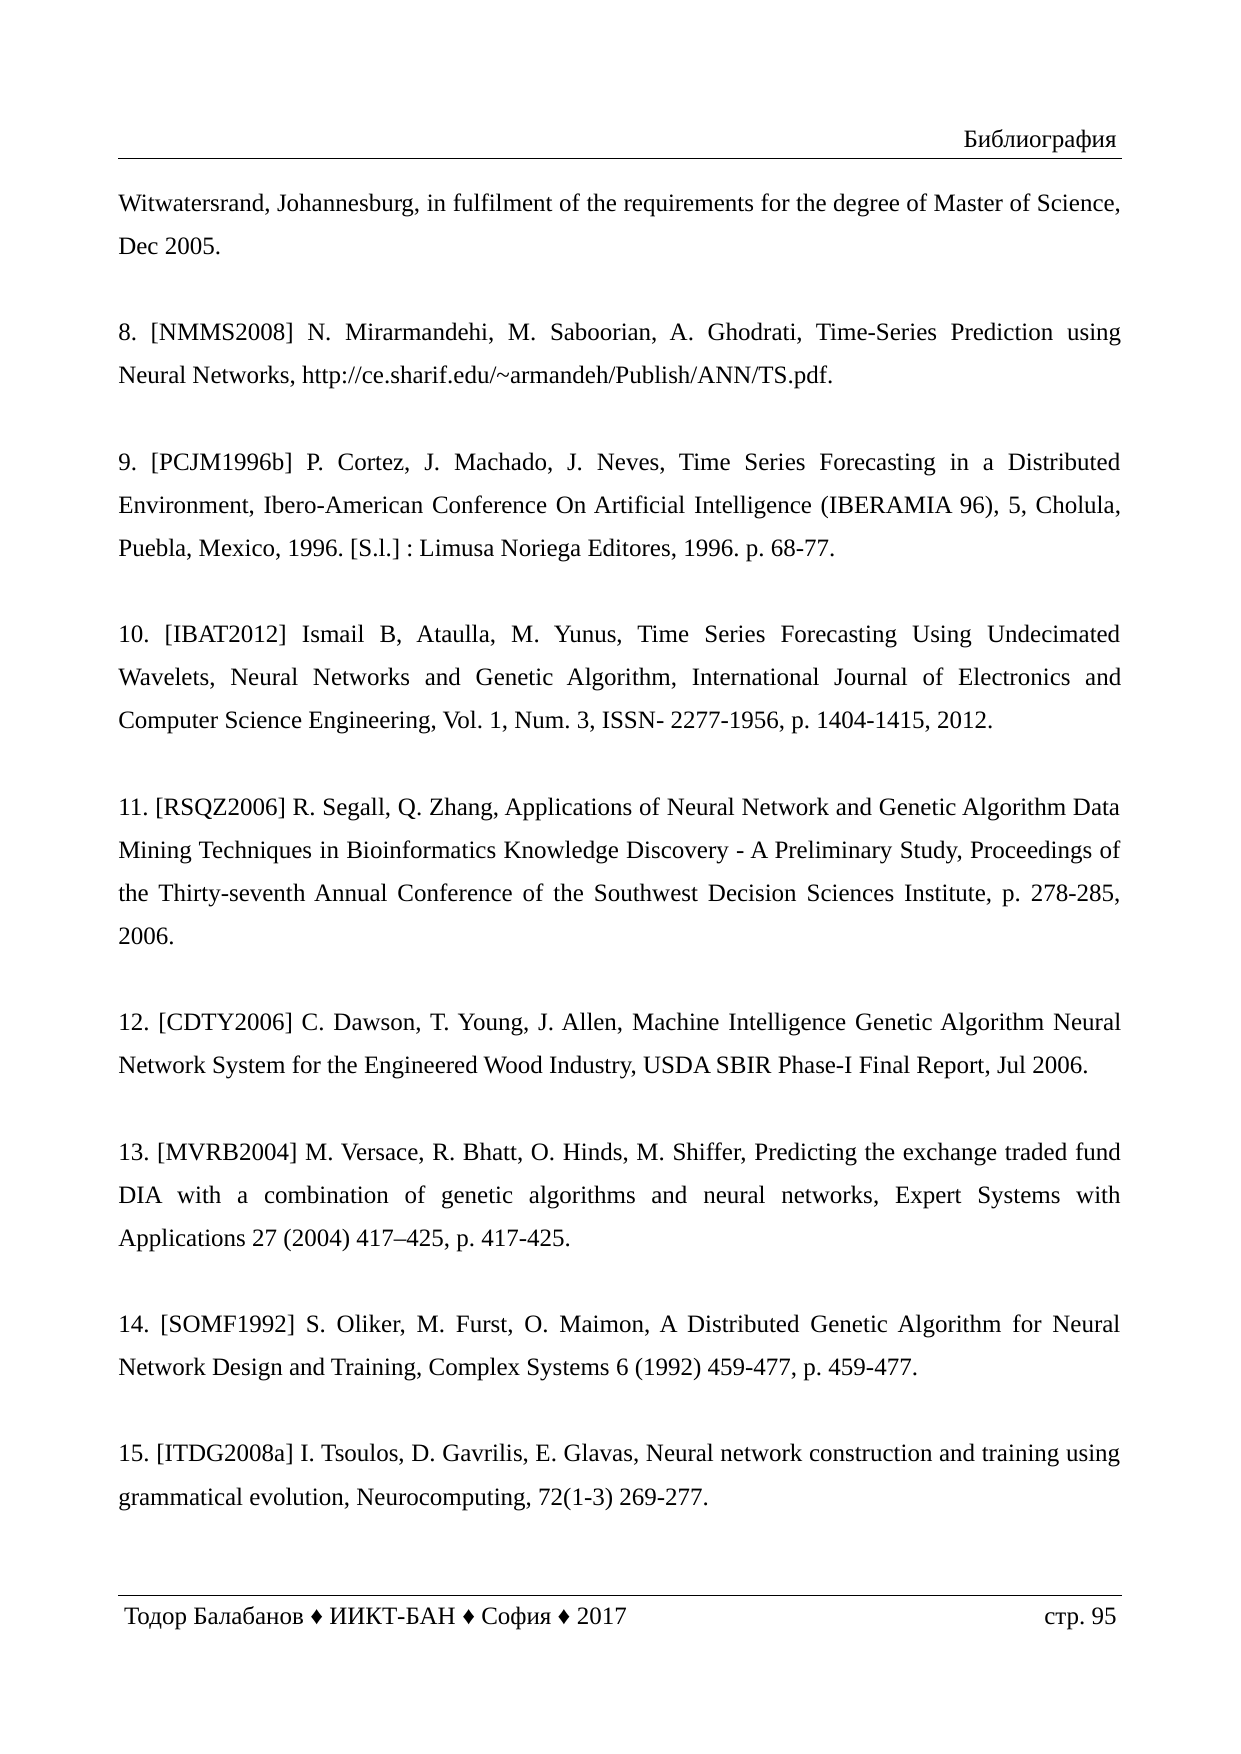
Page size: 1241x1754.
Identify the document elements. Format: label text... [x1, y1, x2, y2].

text 10. [IBAT2012] Ismail B, Ataulla, M. Yunus, Time Series Forecasting Using Undecimated Wavelets, Neural Networks and Genetic Algorithm, International Journal of Electronics and Computer Science Engineering, Vol. 1, Num. 3, ISSN- 2277-1956, p. 1404-1415, 2012. [118, 619, 1122, 734]
text 12. [CDTY2006] C. Dawson, T. Young, J. Allen, Machine Intelligence Genetic Algorithm Neural Network System for the Engineered Wood Industry, USDA SBIR Phase-I Final Report, Jul 2006. [118, 1007, 1122, 1079]
text 14. [SOMF1992] S. Oliker, M. Furst, O. Maimon, A Distributed Genetic Algorithm for Neural Network Design and Training, Complex Systems 6 (1992) 459-477, p. 459-477. [118, 1309, 1122, 1381]
text 15. [ITDG2008a] I. Tsoulos, D. Gavrilis, E. Glavas, Neural network construction and training using grammatical evolution, Neurocomputing, 72(1-3) 269-277. [118, 1438, 1122, 1510]
text Witwatersrand, Johannesburg, in fulfilment of the requirements for the degree of Master of Science, Dec 2005. [118, 188, 1122, 260]
text 11. [RSQZ2006] R. Segall, Q. Zhang, Applications of Neural Network and Genetic Algorithm Data Mining Techniques in Bioinformatics Knowledge Discovery - A Preliminary Study, Proceedings of the Thirty-seventh Annual Conference of the Southwest Decision Sciences Institute, p. 278-285, 2006. [118, 792, 1122, 950]
text 9. [PCJM1996b] P. Cortez, J. Machado, J. Neves, Time Series Forecasting in a Distributed Environment, Ibero-American Conference On Artificial Intelligence (IBERAMIA 96), 5, Cholula, Puebla, Mexico, 1996. [S.l.] : Limusa Noriega Editores, 1996. p. 68-77. [118, 447, 1122, 562]
text 8. [NMMS2008] N. Mirarmandehi, M. Saboorian, A. Ghodrati, Time-Series Prediction using Neural Networks, http://ce.sharif.edu/~armandeh/Publish/ANN/TS.pdf. [118, 317, 1122, 389]
text 13. [MVRB2004] M. Versace, R. Bhatt, O. Hinds, M. Shiffer, Predicting the exchange traded fund DIA with a combination of genetic algorithms and neural networks, Expert Systems with Applications 27 (2004) 417–425, p. 417-425. [118, 1137, 1122, 1252]
